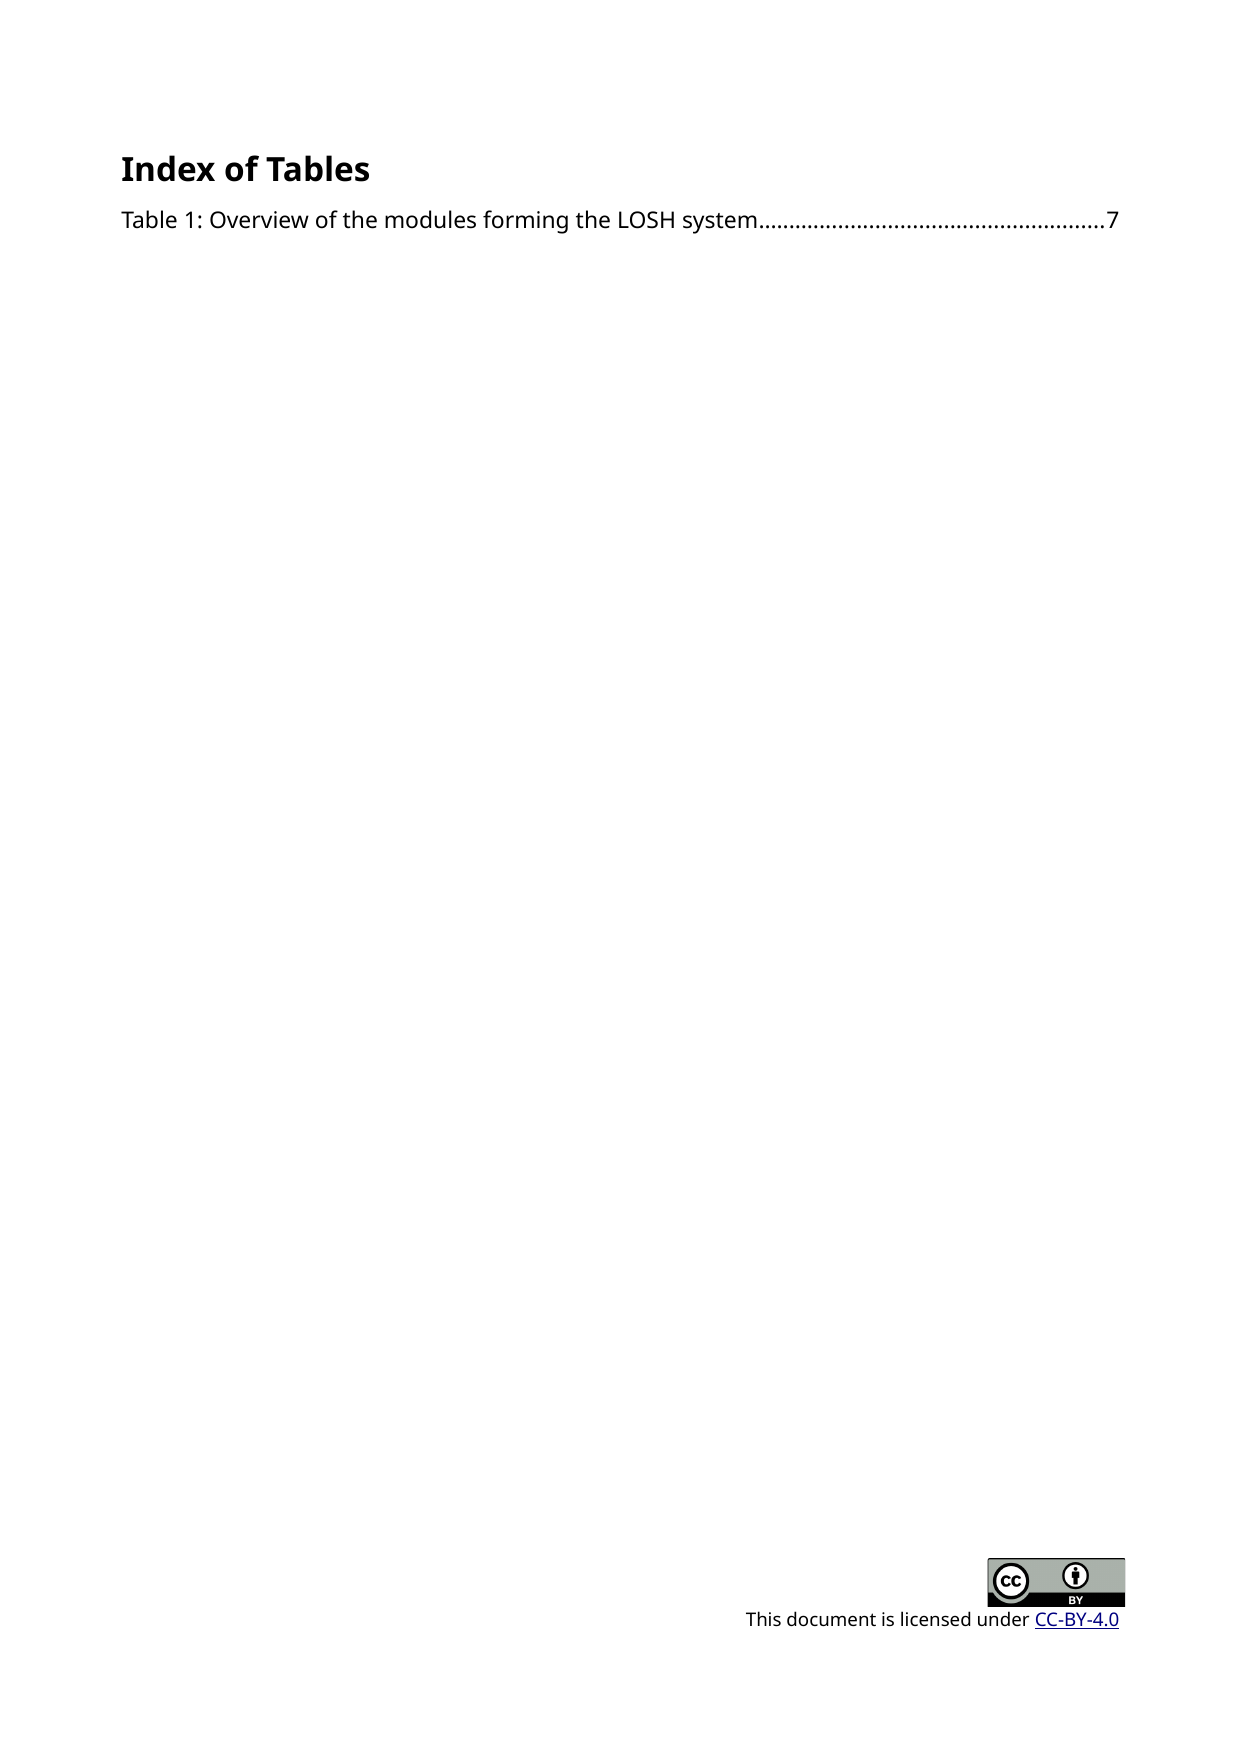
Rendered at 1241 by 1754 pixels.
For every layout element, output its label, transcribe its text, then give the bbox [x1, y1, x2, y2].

subtitle Index of Tables [121, 146, 1119, 191]
picture [987, 1558, 1125, 1607]
text Table 1: Overview of the modules forming the LOSH system 7 [121, 204, 1119, 235]
